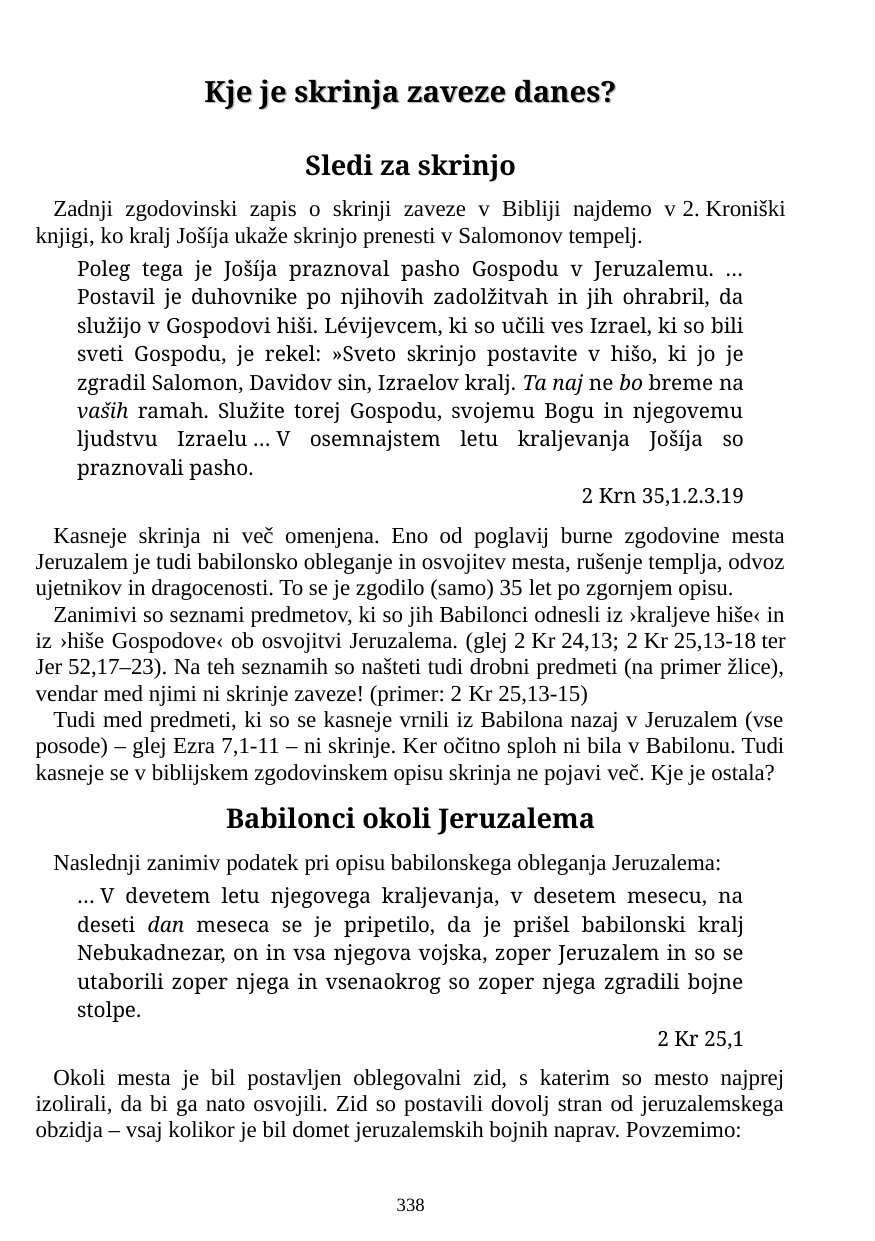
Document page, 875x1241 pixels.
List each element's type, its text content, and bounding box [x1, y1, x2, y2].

text Okoli mesta je bil postavljen oblegovalni zid, s katerim so mesto najprej izolirali, da bi ga nato osvojili. Zid so postavili dovolj stran od jeruzalemskega obzidja – vsaj kolikor je bil domet jeruzalemskih bojnih naprav. Povzemimo: [35, 1064, 786, 1143]
text Zanimivi so seznami predmetov, ki so jih Babilonci odnesli iz ›kraljeve hiše‹ in iz ›hiše Gospodove‹ ob osvojitvi Jeruzalema. (glej 2 Kr 24,13; 2 Kr 25,13-18 ter Jer 52,17–23). Na teh seznamih so našteti tudi drobni predmeti (na primer žlice), vendar med njimi ni skrinje zaveze! (primer: 2 Kr 25,13-15) [35, 601, 786, 706]
subtitle Sledi za skrinjo [35, 146, 786, 183]
text Kasneje skrinja ni več omenjena. Eno od poglavij burne zgodovine mesta Jeruzalem je tudi babilonsko obleganje in osvojitev mesta, rušenje templja, odvoz ujetnikov in dragocenosti. To se je zgodilo (samo) 35 let po zgornjem opisu. [35, 522, 786, 601]
subtitle Kje je skrinja zaveze danes? [35, 71, 786, 111]
text … V devetem letu njegovega kraljevanja, v desetem mesecu, na deseti dan meseca se je pripetilo, da je prišel babilonski kralj Nebukadnezar, on in vsa njegova vojska, zoper Jeruzalem in so se utaborili zoper njega in vsenaokrog so zoper njega zgradili bojne stolpe. 2 Kr 25,1 [77, 881, 744, 1052]
text Poleg tega je Jošíja praznoval pasho Gospodu v Jeruzalemu. … Postavil je duhovnike po njihovih zadolžitvah in jih ohrabril, da služijo v Gospodovi hiši. Lévijevcem, ki so učili ves Izrael, ki so bili sveti Gospodu, je rekel: »Sveto skrinjo postavite v hišo, ki jo je zgradil Salomon, Davidov sin, Izraelov kralj. Ta naj ne bo breme na vaših ramah. Služite torej Gospodu, svojemu Bogu in njegovemu ljudstvu Izraelu … V osemnajstem letu kraljevanja Jošíja so praznovali pasho. 2 Krn 35,1.2.3.19 [77, 254, 744, 510]
subtitle Babilonci okoli Jeruzalema [35, 800, 786, 837]
text Zadnji zgodovinski zapis o skrinji zaveze v Bibliji najdemo v 2. Kroniški knjigi, ko kralj Jošíja ukaže skrinjo prenesti v Salomonov tempelj. [35, 195, 786, 248]
text Tudi med predmeti, ki so se kasneje vrnili iz Babilona nazaj v Jeruzalem (vse posode) – glej Ezra 7,1-11 – ni skrinje. Ker očitno sploh ni bila v Babilonu. Tudi kasneje se v biblijskem zgodovinskem opisu skrinja ne pojavi več. Kje je ostala? [35, 706, 786, 785]
text Naslednji zanimiv podatek pri opisu babilonskega obleganja Jeruzalema: [35, 849, 786, 876]
